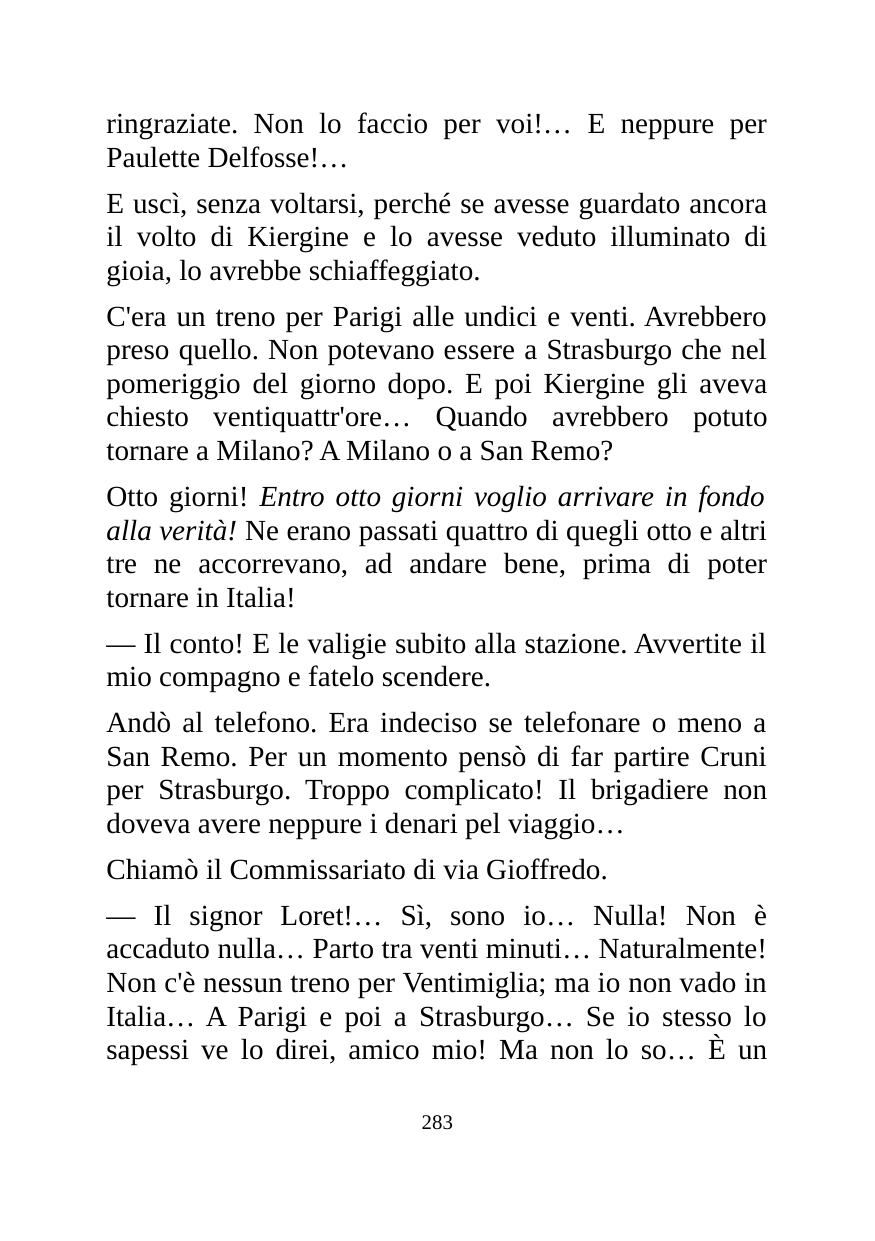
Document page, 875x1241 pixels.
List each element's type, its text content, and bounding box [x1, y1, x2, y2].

text ringraziate. Non lo faccio per voi!… E neppure per Paulette Delfosse!… [106, 106, 768, 173]
text E uscì, senza voltarsi, perché se avesse guardato ancora il volto di Kiergine e lo avesse veduto illuminato di gioia, lo avrebbe schiaffeggiato. [106, 186, 768, 286]
text Chiamò il Commissariato di via Gioffredo. [106, 852, 768, 886]
text — Il signor Loret!… Sì, sono io… Nulla! Non è accaduto nulla… Parto tra venti minuti… Naturalmente! Non c'è nessun treno per Ventimiglia; ma io non vado in Italia… A Parigi e poi a Strasburgo… Se io stesso lo sapessi ve lo direi, amico mio! Ma non lo so… È un [106, 898, 768, 1066]
text — Il conto! E le valigie subito alla stazione. Avvertite il mio compagno e fatelo scendere. [106, 626, 768, 693]
text Otto giorni! Entro otto giorni voglio arrivare in fondo alla verità! Ne erano passati quattro di quegli otto e altri tre ne accorrevano, ad andare bene, prima di poter tornare in Italia! [106, 479, 768, 613]
text C'era un treno per Parigi alle undici e venti. Avrebbero preso quello. Non potevano essere a Strasburgo che nel pomeriggio del giorno dopo. E poi Kiergine gli aveva chiesto ventiquattr'ore… Quando avrebbero potuto tornare a Milano? A Milano o a San Remo? [106, 299, 768, 467]
text Andò al telefono. Era indeciso se telefonare o meno a San Remo. Per un momento pensò di far partire Cruni per Strasburgo. Troppo complicato! Il brigadiere non doveva avere neppure i denari pel viaggio… [106, 705, 768, 839]
